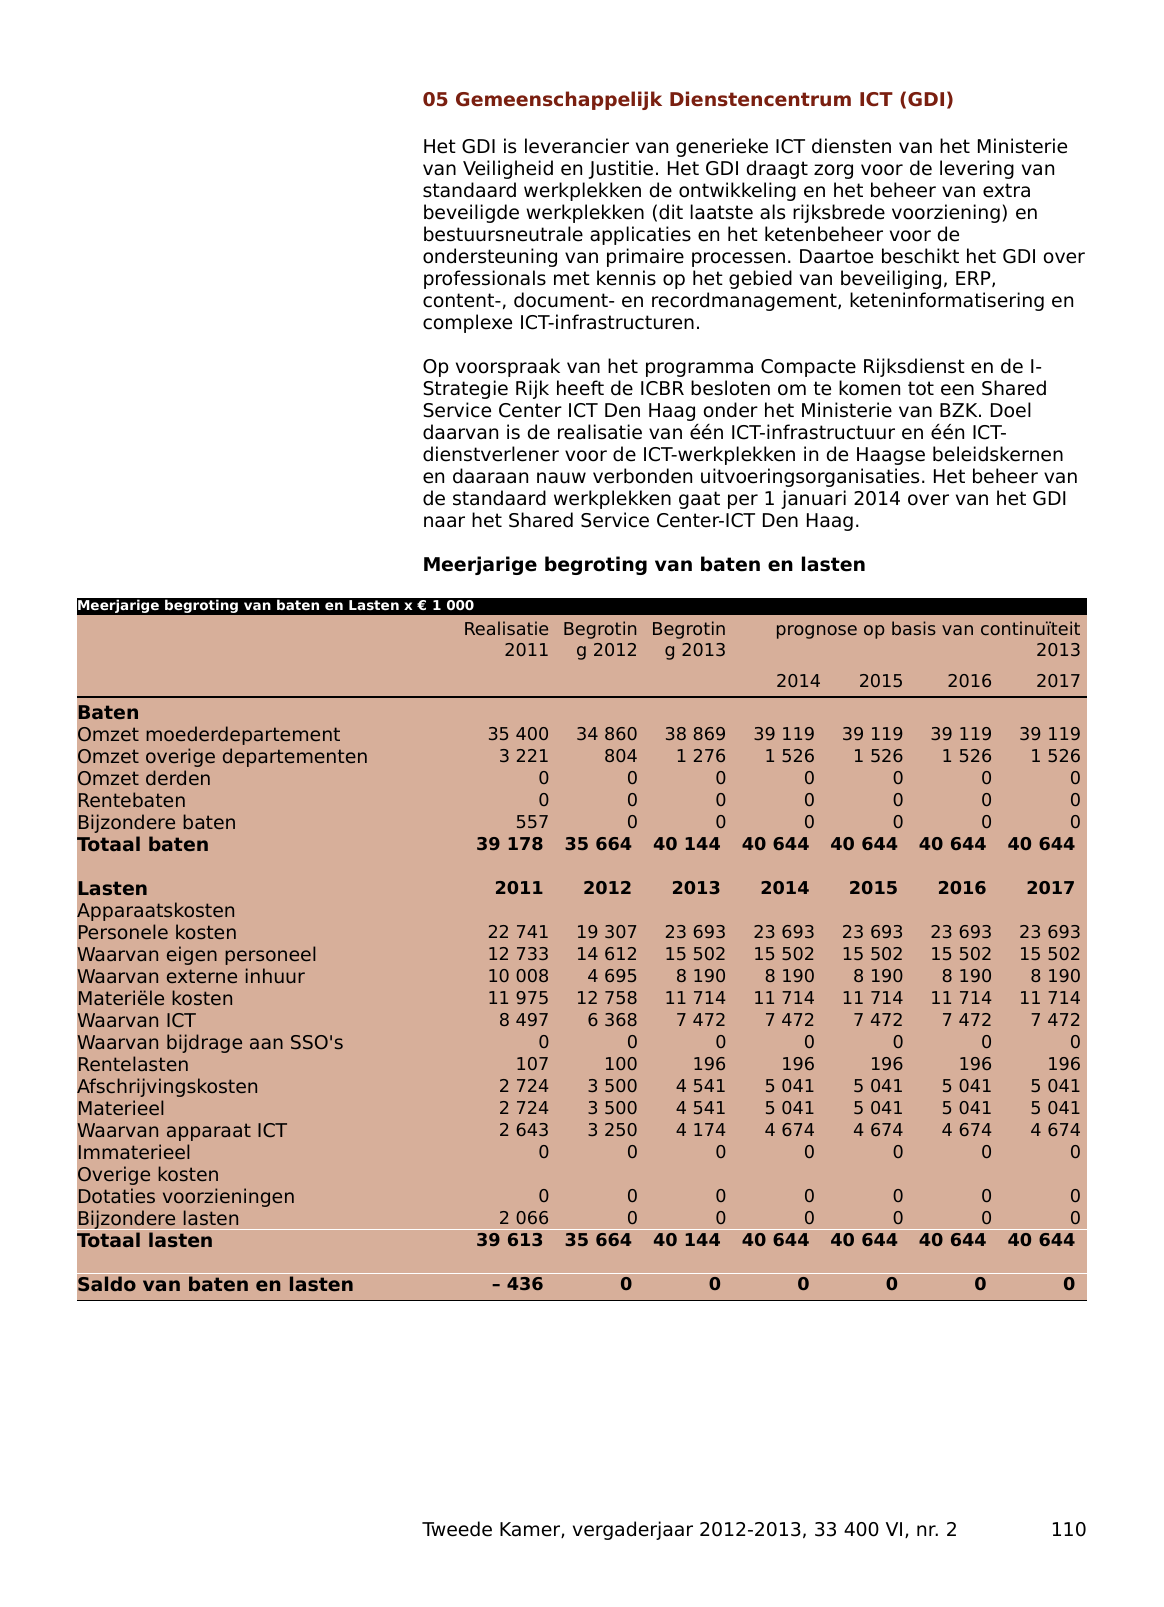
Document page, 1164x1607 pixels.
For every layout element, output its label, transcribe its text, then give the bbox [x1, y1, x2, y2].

table_cell prognose op basis van continuïteit 2013 [732, 615, 1087, 665]
table_cell 0 [555, 790, 644, 812]
table_cell [555, 698, 644, 724]
table_cell 0 [998, 790, 1087, 812]
table_cell 11 975 [437, 988, 555, 1010]
subtitle 05 Gemeenschappelijk Dienstencentrum ICT (GDI) [422, 89, 1087, 111]
table_cell 0 [555, 1208, 644, 1229]
table_cell 39 119 [998, 724, 1087, 746]
table_cell 40 644 [732, 834, 821, 856]
table_cell [909, 1252, 998, 1273]
table_cell 3 250 [555, 1120, 644, 1142]
table_cell 0 [555, 1186, 644, 1208]
table_cell [998, 698, 1087, 724]
table_cell 11 714 [821, 988, 909, 1010]
table_cell Personele kosten [77, 922, 437, 944]
table_cell 557 [437, 812, 555, 834]
table_cell 11 714 [998, 988, 1087, 1010]
table_cell 0 [998, 812, 1087, 834]
table_cell 0 [821, 1274, 909, 1300]
table_cell 10 008 [437, 966, 555, 988]
table_cell 0 [732, 1032, 821, 1054]
table_cell 4 674 [732, 1120, 821, 1142]
table_cell 11 714 [909, 988, 998, 1010]
table_cell Overige kosten [77, 1164, 437, 1186]
table_cell 8 190 [732, 966, 821, 988]
table_cell [909, 698, 998, 724]
table_cell Omzet overige departementen [77, 746, 437, 768]
table_cell Rentelasten [77, 1054, 437, 1076]
table_cell 0 [998, 1208, 1087, 1229]
table_cell 5 041 [732, 1098, 821, 1120]
table_cell [644, 900, 732, 922]
table_cell 14 612 [555, 944, 644, 966]
text Het GDI is leverancier van generieke ICT diensten van het Ministerie van Veiligheid en Justitie. Het GDI draagt zorg voor de levering van standaard werkplekken de ontwikkeling en het beheer van extra beveiligde werkplekken (dit laatste als rijksbrede voorziening) en bestuursneutrale applicaties en het ketenbeheer voor de ondersteuning van primaire processen. Daartoe beschikt het GDI over professionals met kennis op het gebied van beveiliging, ERP, content-, document- en recordmanagement, keteninformatisering en complexe ICT-infrastructuren. [422, 136, 1087, 334]
table_cell 0 [909, 1274, 998, 1300]
table_cell 2014 [732, 878, 821, 900]
table_cell 15 502 [821, 944, 909, 966]
table_cell 23 693 [998, 922, 1087, 944]
table_cell 23 693 [644, 922, 732, 944]
table_cell 0 [998, 1186, 1087, 1208]
table_cell 0 [437, 1032, 555, 1054]
table_cell 196 [998, 1054, 1087, 1076]
table_cell 39 613 [437, 1230, 555, 1252]
table_cell [732, 1252, 821, 1273]
table_cell 12 733 [437, 944, 555, 966]
table_cell Bijzondere lasten [77, 1208, 437, 1229]
table_cell 40 144 [644, 834, 732, 856]
table_cell 0 [909, 812, 998, 834]
table_cell 1 526 [998, 746, 1087, 768]
table_cell 0 [998, 1032, 1087, 1054]
table_cell 6 368 [555, 1010, 644, 1032]
table_cell 2013 [644, 878, 732, 900]
table_cell 15 502 [644, 944, 732, 966]
table_cell 2017 [998, 665, 1087, 696]
table_cell 15 502 [998, 944, 1087, 966]
table_cell 8 190 [644, 966, 732, 988]
table_cell Begroting 2013 [644, 615, 732, 665]
table_cell Dotaties voorzieningen [77, 1186, 437, 1208]
table_cell 22 741 [437, 922, 555, 944]
table_cell 0 [555, 768, 644, 790]
table_cell 0 [644, 1186, 732, 1208]
table_cell 5 041 [732, 1076, 821, 1098]
table_cell [732, 856, 821, 878]
table_cell 0 [821, 1142, 909, 1164]
table_cell 2015 [821, 878, 909, 900]
table_cell 196 [732, 1054, 821, 1076]
table_cell 4 174 [644, 1120, 732, 1142]
table_cell 2017 [998, 878, 1087, 900]
table_cell [555, 1252, 644, 1273]
table_cell 4 541 [644, 1076, 732, 1098]
table_cell 0 [437, 768, 555, 790]
table_cell 0 [644, 790, 732, 812]
table_cell 8 190 [821, 966, 909, 988]
table_cell 40 644 [732, 1230, 821, 1252]
table_cell 0 [909, 1142, 998, 1164]
text Op voorspraak van het programma Compacte Rijksdienst en de I-Strategie Rijk heeft de ICBR besloten om te komen tot een Shared Service Center ICT Den Haag onder het Ministerie van BZK. Doel daarvan is de realisatie van één ICT-infrastructuur en één ICT-dienstverlener voor de ICT-werkplekken in de Haagse beleidskernen en daaraan nauw verbonden uitvoeringsorganisaties. Het beheer van de standaard werkplekken gaat per 1 januari 2014 over van het GDI naar het Shared Service Center-ICT Den Haag. [422, 356, 1087, 532]
table_cell 8 190 [909, 966, 998, 988]
table_cell 196 [821, 1054, 909, 1076]
table_cell 2016 [909, 665, 998, 696]
table_cell 2 724 [437, 1076, 555, 1098]
table_cell 39 119 [909, 724, 998, 746]
table_cell 7 472 [821, 1010, 909, 1032]
table_cell 2 066 [437, 1208, 555, 1229]
table_cell 0 [821, 1208, 909, 1229]
table_cell 0 [821, 1186, 909, 1208]
table_cell 0 [998, 768, 1087, 790]
table_cell [732, 900, 821, 922]
table_cell 23 693 [821, 922, 909, 944]
table_cell 40 644 [821, 834, 909, 856]
table_cell Immaterieel [77, 1142, 437, 1164]
table_cell 0 [821, 768, 909, 790]
table_cell 0 [909, 1186, 998, 1208]
table_cell 38 869 [644, 724, 732, 746]
table_cell 11 714 [732, 988, 821, 1010]
table_cell 2 724 [437, 1098, 555, 1120]
table_cell 40 644 [998, 834, 1087, 856]
table_cell 2012 [555, 878, 644, 900]
table_cell [437, 856, 555, 878]
table_cell 804 [555, 746, 644, 768]
table_cell Begroting 2012 [555, 615, 644, 665]
table_cell 0 [555, 1032, 644, 1054]
table_cell 4 674 [909, 1120, 998, 1142]
table_cell Rentebaten [77, 790, 437, 812]
table_cell 23 693 [732, 922, 821, 944]
table_cell [555, 856, 644, 878]
table_cell [998, 900, 1087, 922]
table_cell Waarvan bijdrage aan SSO's [77, 1032, 437, 1054]
table_cell 15 502 [909, 944, 998, 966]
table_cell Totaal lasten [77, 1230, 437, 1252]
table_cell 35 400 [437, 724, 555, 746]
table_cell [644, 1164, 732, 1186]
table_cell 100 [555, 1054, 644, 1076]
table_cell 0 [644, 1274, 732, 1300]
table_cell 2011 [437, 878, 555, 900]
table_cell 0 [555, 1142, 644, 1164]
table_cell Omzet moederdepartement [77, 724, 437, 746]
table_cell [909, 856, 998, 878]
table_cell [821, 698, 909, 724]
table_cell 3 500 [555, 1098, 644, 1120]
table_cell – 436 [437, 1274, 555, 1300]
table_cell 5 041 [821, 1098, 909, 1120]
table_cell 0 [644, 1142, 732, 1164]
table_cell 5 041 [909, 1098, 998, 1120]
table_cell 0 [555, 812, 644, 834]
table_cell 15 502 [732, 944, 821, 966]
table_cell 11 714 [644, 988, 732, 1010]
table_cell 0 [909, 1032, 998, 1054]
table_cell 5 041 [998, 1076, 1087, 1098]
table_cell 8 497 [437, 1010, 555, 1032]
table_cell 35 664 [555, 834, 644, 856]
table_cell [998, 856, 1087, 878]
table_cell 0 [644, 768, 732, 790]
table_cell 5 041 [909, 1076, 998, 1098]
table_cell 2015 [821, 665, 909, 696]
table_cell 40 644 [821, 1230, 909, 1252]
table_cell 4 674 [821, 1120, 909, 1142]
table_cell 39 119 [821, 724, 909, 746]
table_cell 0 [437, 1142, 555, 1164]
table_cell 35 664 [555, 1230, 644, 1252]
table_cell 0 [437, 1186, 555, 1208]
table_cell 7 472 [909, 1010, 998, 1032]
table_cell 7 472 [998, 1010, 1087, 1032]
table_cell 2 643 [437, 1120, 555, 1142]
table_cell 5 041 [998, 1098, 1087, 1120]
table_cell [437, 1252, 555, 1273]
table_cell Bijzondere baten [77, 812, 437, 834]
table_cell [909, 900, 998, 922]
table_cell 196 [909, 1054, 998, 1076]
table_cell 107 [437, 1054, 555, 1076]
table_cell Baten [77, 698, 437, 724]
table_cell 40 644 [909, 1230, 998, 1252]
table_cell 3 221 [437, 746, 555, 768]
table_cell 0 [555, 1274, 644, 1300]
table_cell 0 [998, 1274, 1087, 1300]
table_cell 3 500 [555, 1076, 644, 1098]
table_cell [821, 1252, 909, 1273]
subtitle Meerjarige begroting van baten en lasten [422, 554, 1087, 576]
table_cell Apparaatskosten [77, 900, 437, 922]
table_cell 1 276 [644, 746, 732, 768]
table_cell [998, 1252, 1087, 1273]
table_cell 0 [821, 812, 909, 834]
table_cell 0 [821, 790, 909, 812]
table_cell Waarvan eigen personeel [77, 944, 437, 966]
table_cell 40 144 [644, 1230, 732, 1252]
table_cell 8 190 [998, 966, 1087, 988]
table_cell Waarvan apparaat ICT [77, 1120, 437, 1142]
table_cell 7 472 [644, 1010, 732, 1032]
table_cell 2016 [909, 878, 998, 900]
table_cell 12 758 [555, 988, 644, 1010]
table_cell 4 541 [644, 1098, 732, 1120]
table_cell [644, 1252, 732, 1273]
table_cell [437, 698, 555, 724]
table_cell [909, 1164, 998, 1186]
table_cell 0 [732, 1274, 821, 1300]
table_cell 4 695 [555, 966, 644, 988]
table_cell [555, 1164, 644, 1186]
table_cell 0 [821, 1032, 909, 1054]
table_cell 0 [732, 1208, 821, 1229]
table_cell 0 [909, 790, 998, 812]
table_cell 4 674 [998, 1120, 1087, 1142]
table_cell [437, 900, 555, 922]
table_cell Waarvan externe inhuur [77, 966, 437, 988]
table_cell 2014 [732, 665, 821, 696]
table_cell [77, 615, 437, 665]
table_cell 39 119 [732, 724, 821, 746]
table_cell 5 041 [821, 1076, 909, 1098]
table_cell 0 [909, 768, 998, 790]
table_cell 0 [732, 1142, 821, 1164]
table_cell 0 [437, 790, 555, 812]
table_cell Saldo van baten en lasten [77, 1274, 437, 1300]
table_cell [732, 1164, 821, 1186]
table_cell 0 [909, 1208, 998, 1229]
table_cell Omzet derden [77, 768, 437, 790]
table_cell 0 [644, 812, 732, 834]
table_cell 0 [644, 1032, 732, 1054]
table_cell 34 860 [555, 724, 644, 746]
table_cell [644, 856, 732, 878]
table_cell [821, 1164, 909, 1186]
table_cell [437, 1164, 555, 1186]
table_cell [555, 900, 644, 922]
table_cell 7 472 [732, 1010, 821, 1032]
table_cell [77, 1252, 437, 1273]
table_cell Afschrijvingskosten [77, 1076, 437, 1098]
table_cell 40 644 [998, 1230, 1087, 1252]
table_cell [821, 856, 909, 878]
table_cell [998, 1164, 1087, 1186]
table_cell 1 526 [821, 746, 909, 768]
table_cell 0 [732, 790, 821, 812]
table_cell 0 [644, 1208, 732, 1229]
table_cell 0 [732, 1186, 821, 1208]
table_cell Lasten [77, 878, 437, 900]
table_cell [821, 900, 909, 922]
table_cell 19 307 [555, 922, 644, 944]
table_cell 1 526 [909, 746, 998, 768]
table_header Meerjarige begroting van baten en Lasten x € 1 000 [77, 598, 1087, 614]
table_cell 0 [732, 768, 821, 790]
table_cell [77, 856, 437, 878]
table_cell 1 526 [732, 746, 821, 768]
table_cell 0 [998, 1142, 1087, 1164]
table_cell [732, 698, 821, 724]
table_cell [644, 698, 732, 724]
table_cell 23 693 [909, 922, 998, 944]
table_cell 39 178 [437, 834, 555, 856]
table_cell Materiële kosten [77, 988, 437, 1010]
table_cell 196 [644, 1054, 732, 1076]
table_cell Waarvan ICT [77, 1010, 437, 1032]
table_cell Materieel [77, 1098, 437, 1120]
table_cell Totaal baten [77, 834, 437, 856]
table_cell 40 644 [909, 834, 998, 856]
table_cell 0 [732, 812, 821, 834]
table_cell Realisatie 2011 [437, 615, 555, 665]
